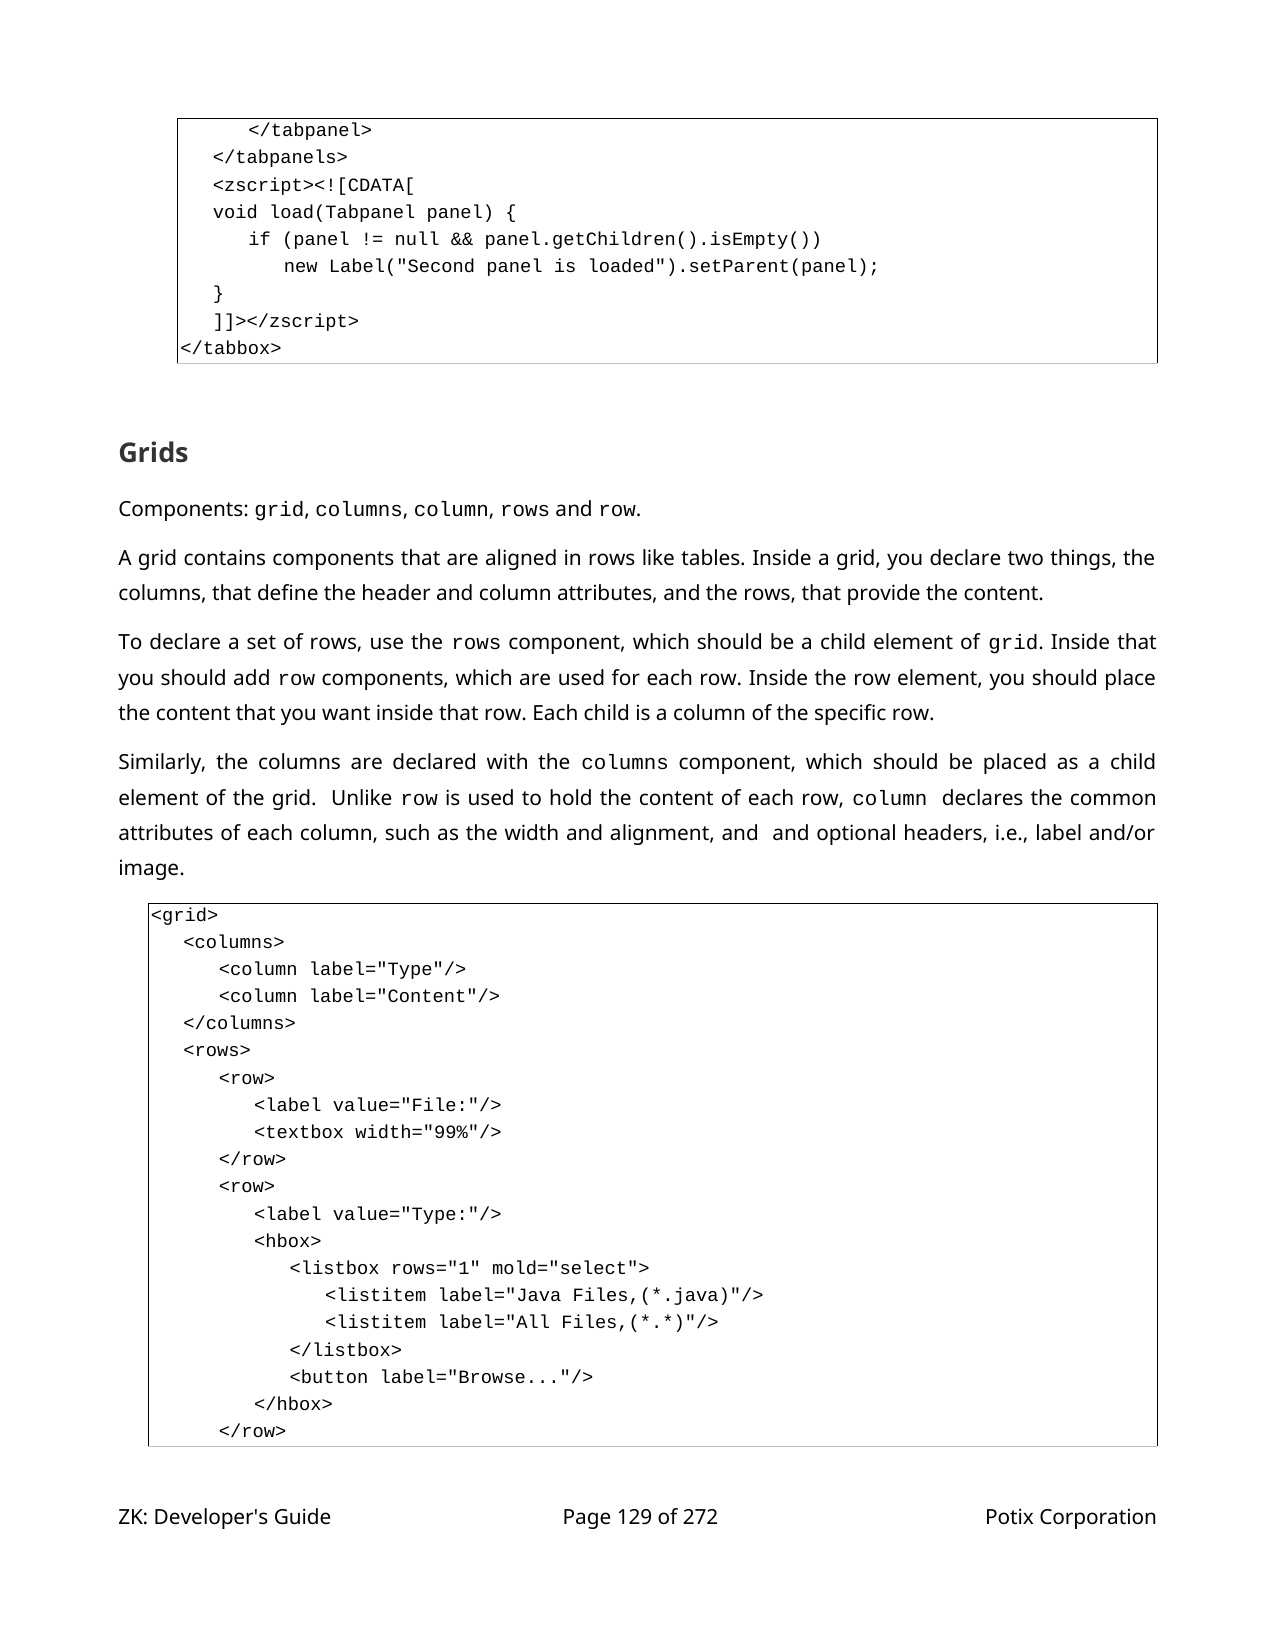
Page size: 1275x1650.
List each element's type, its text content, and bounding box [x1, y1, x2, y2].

text </columns> [149, 1011, 1157, 1035]
text </row> [149, 1147, 1157, 1171]
text </tabpanel> [178, 119, 1157, 142]
text } [178, 281, 1157, 306]
text </hbox> [149, 1392, 1157, 1416]
text </tabpanels> [178, 145, 1157, 169]
text <listitem label="Java Files,(*.java)"/> [149, 1283, 1157, 1307]
text To declare a set of rows, use the rows component, which should be a child element of grid. Inside that you should add row components, which are used for each row. Inside the row element, you should place the content that you want inside that row. Each child is a column of the specific row. [118, 627, 1157, 727]
text void load(Tabpanel panel) { [178, 200, 1157, 224]
text <zscript><![CDATA[ [178, 172, 1157, 197]
text Components: grid, columns, column, rows and row. [118, 494, 1157, 523]
text <row> [149, 1174, 1157, 1198]
text <listitem label="All Files,(*.*)"/> [149, 1310, 1157, 1334]
text <rows> [149, 1038, 1157, 1063]
text <row> [149, 1066, 1157, 1090]
text <listbox rows="1" mold="select"> [149, 1256, 1157, 1280]
text <columns> [149, 929, 1157, 954]
text <grid> [149, 904, 1157, 927]
text </listbox> [149, 1337, 1157, 1362]
text Similarly, the columns are declared with the columns component, which should be placed as a child element of the grid. Unlike row is used to hold the content of each row, column declares the common attributes of each column, such as the width and alignment, and and optional headers, i.e., label and/or image. [118, 747, 1157, 882]
text new Label("Second panel is loaded").setParent(panel); [178, 254, 1157, 278]
subtitle Grids [118, 434, 1157, 471]
text <textbox width="99%"/> [149, 1120, 1157, 1144]
text if (panel != null && panel.getChildren().isEmpty()) [178, 227, 1157, 251]
text <column label="Content"/> [149, 984, 1157, 1008]
text <label value="File:"/> [149, 1093, 1157, 1117]
text <label value="Type:"/> [149, 1201, 1157, 1226]
text </tabbox> [178, 336, 1157, 363]
text ]]></zscript> [178, 308, 1157, 333]
text <button label="Browse..."/> [149, 1364, 1157, 1389]
text A grid contains components that are aligned in rows like tables. Inside a grid, you declare two things, the columns, that define the header and column attributes, and the rows, that provide the content. [118, 543, 1157, 607]
text </row> [149, 1419, 1157, 1446]
text <column label="Type"/> [149, 957, 1157, 981]
text <hbox> [149, 1229, 1157, 1253]
